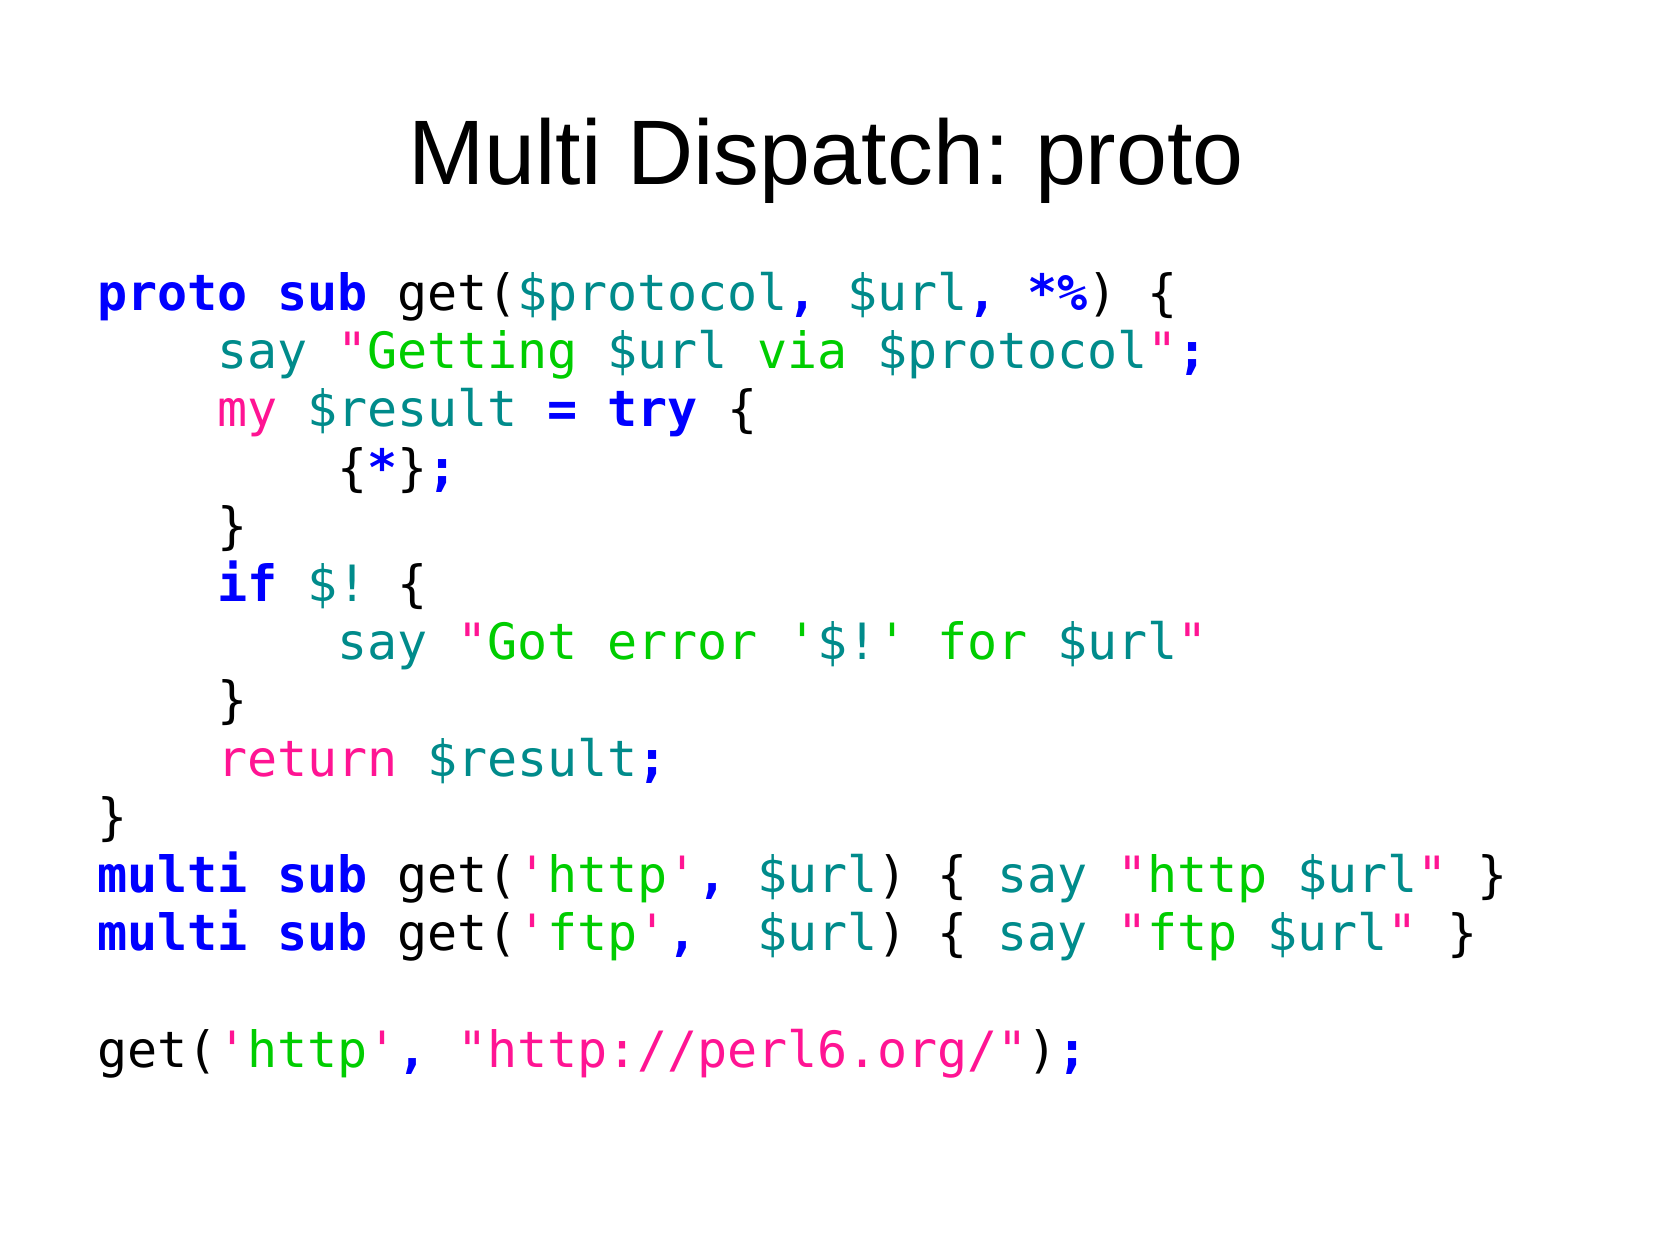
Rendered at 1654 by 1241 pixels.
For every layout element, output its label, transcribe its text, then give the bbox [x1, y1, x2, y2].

title Multi Dispatch: proto [82, 49, 1571, 256]
text_box proto sub get($protocol, $url, *%) { say "Getting $url via $protocol"; my $result = try { {*}; } if $! { say "Got error '$!' for $url" } return $result; } multi sub get('http', $url) { say "http $url" } multi sub get('ftp', $url) { say "ftp $url" } get('http', "http://perl6.org/"); [82, 256, 1576, 1087]
